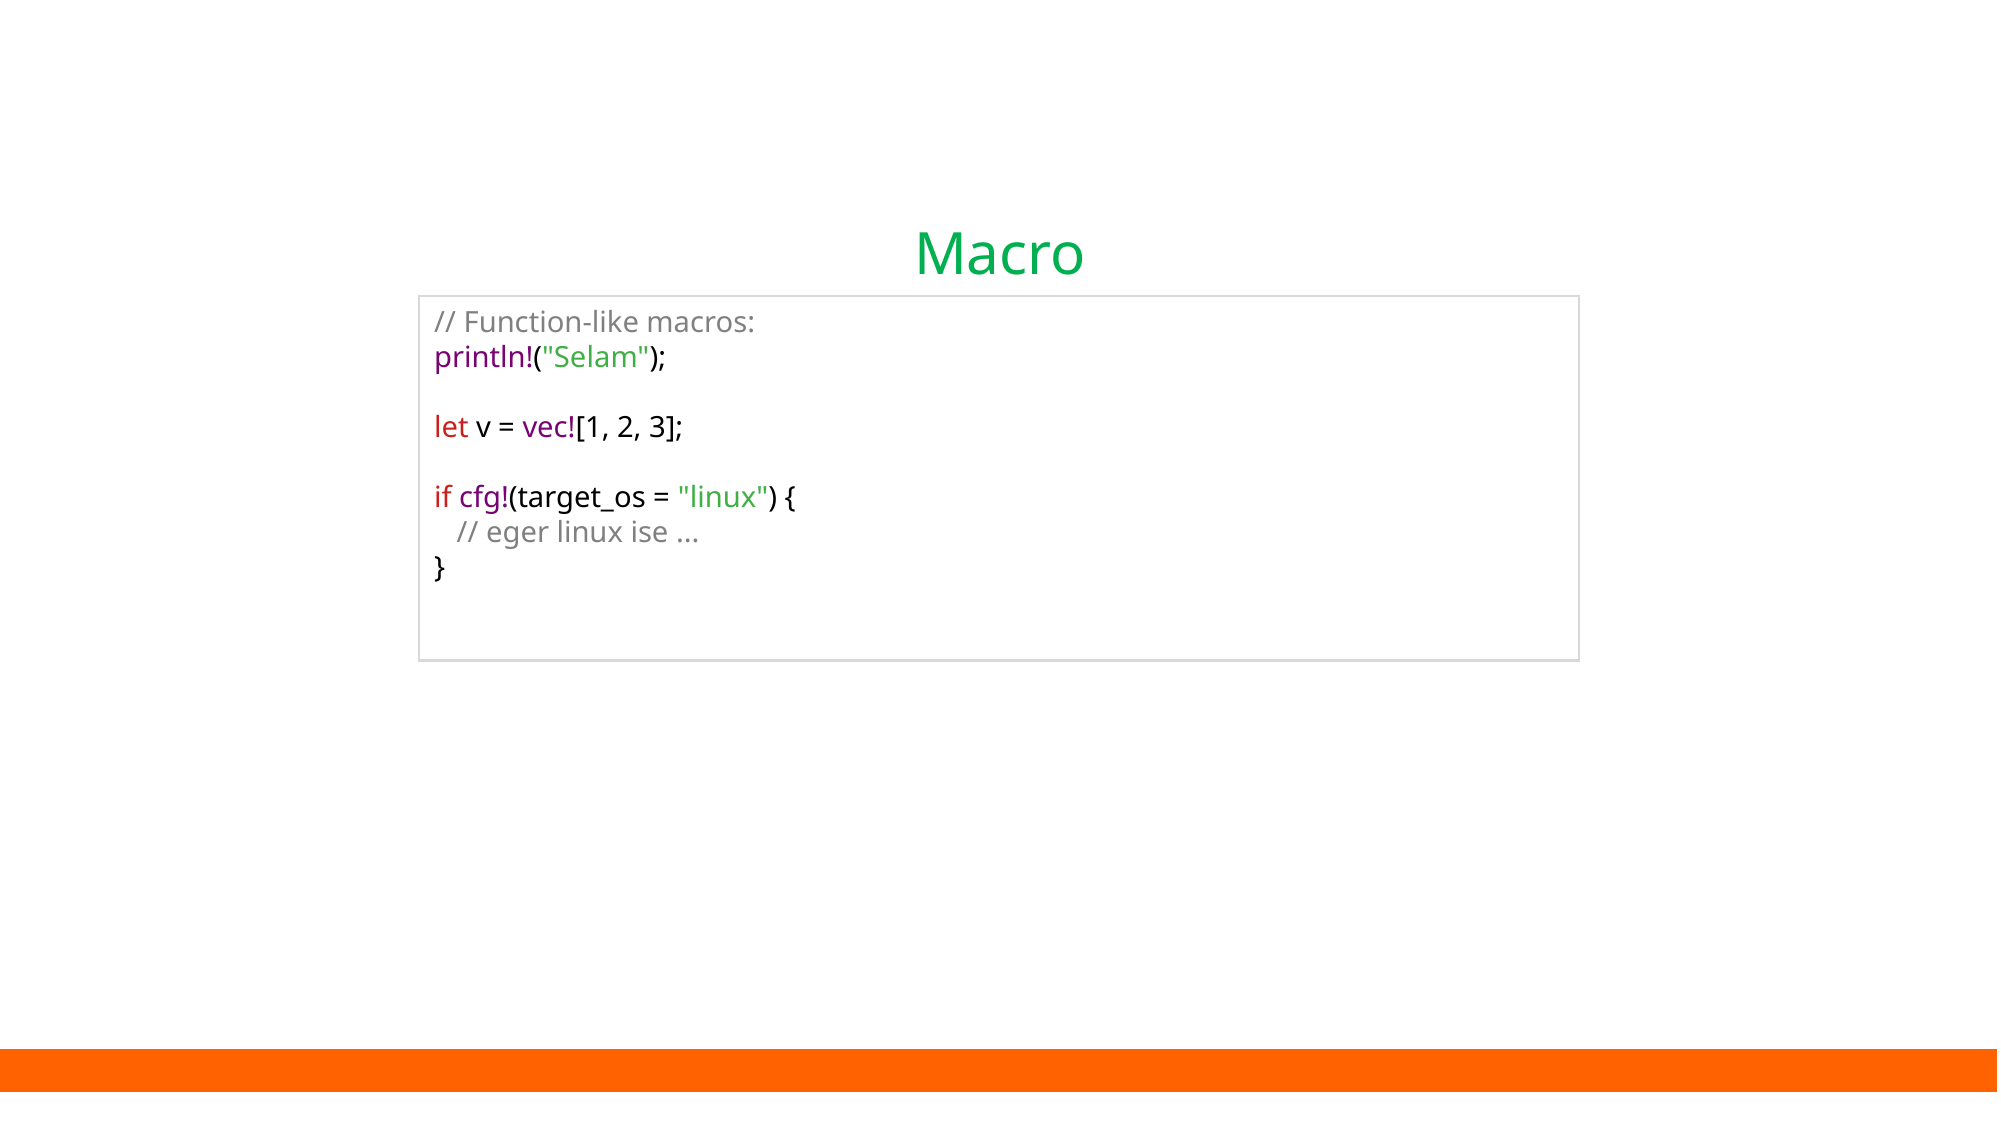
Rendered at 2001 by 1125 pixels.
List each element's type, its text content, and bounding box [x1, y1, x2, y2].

text_box // Function-like macros: println!("Selam"); let v = vec![1, 2, 3]; if cfg!(target_os = "linux") { // eger linux ise ... } [419, 295, 1580, 661]
text_box [0, 1049, 1997, 1092]
text_box Macro [420, 216, 1580, 295]
